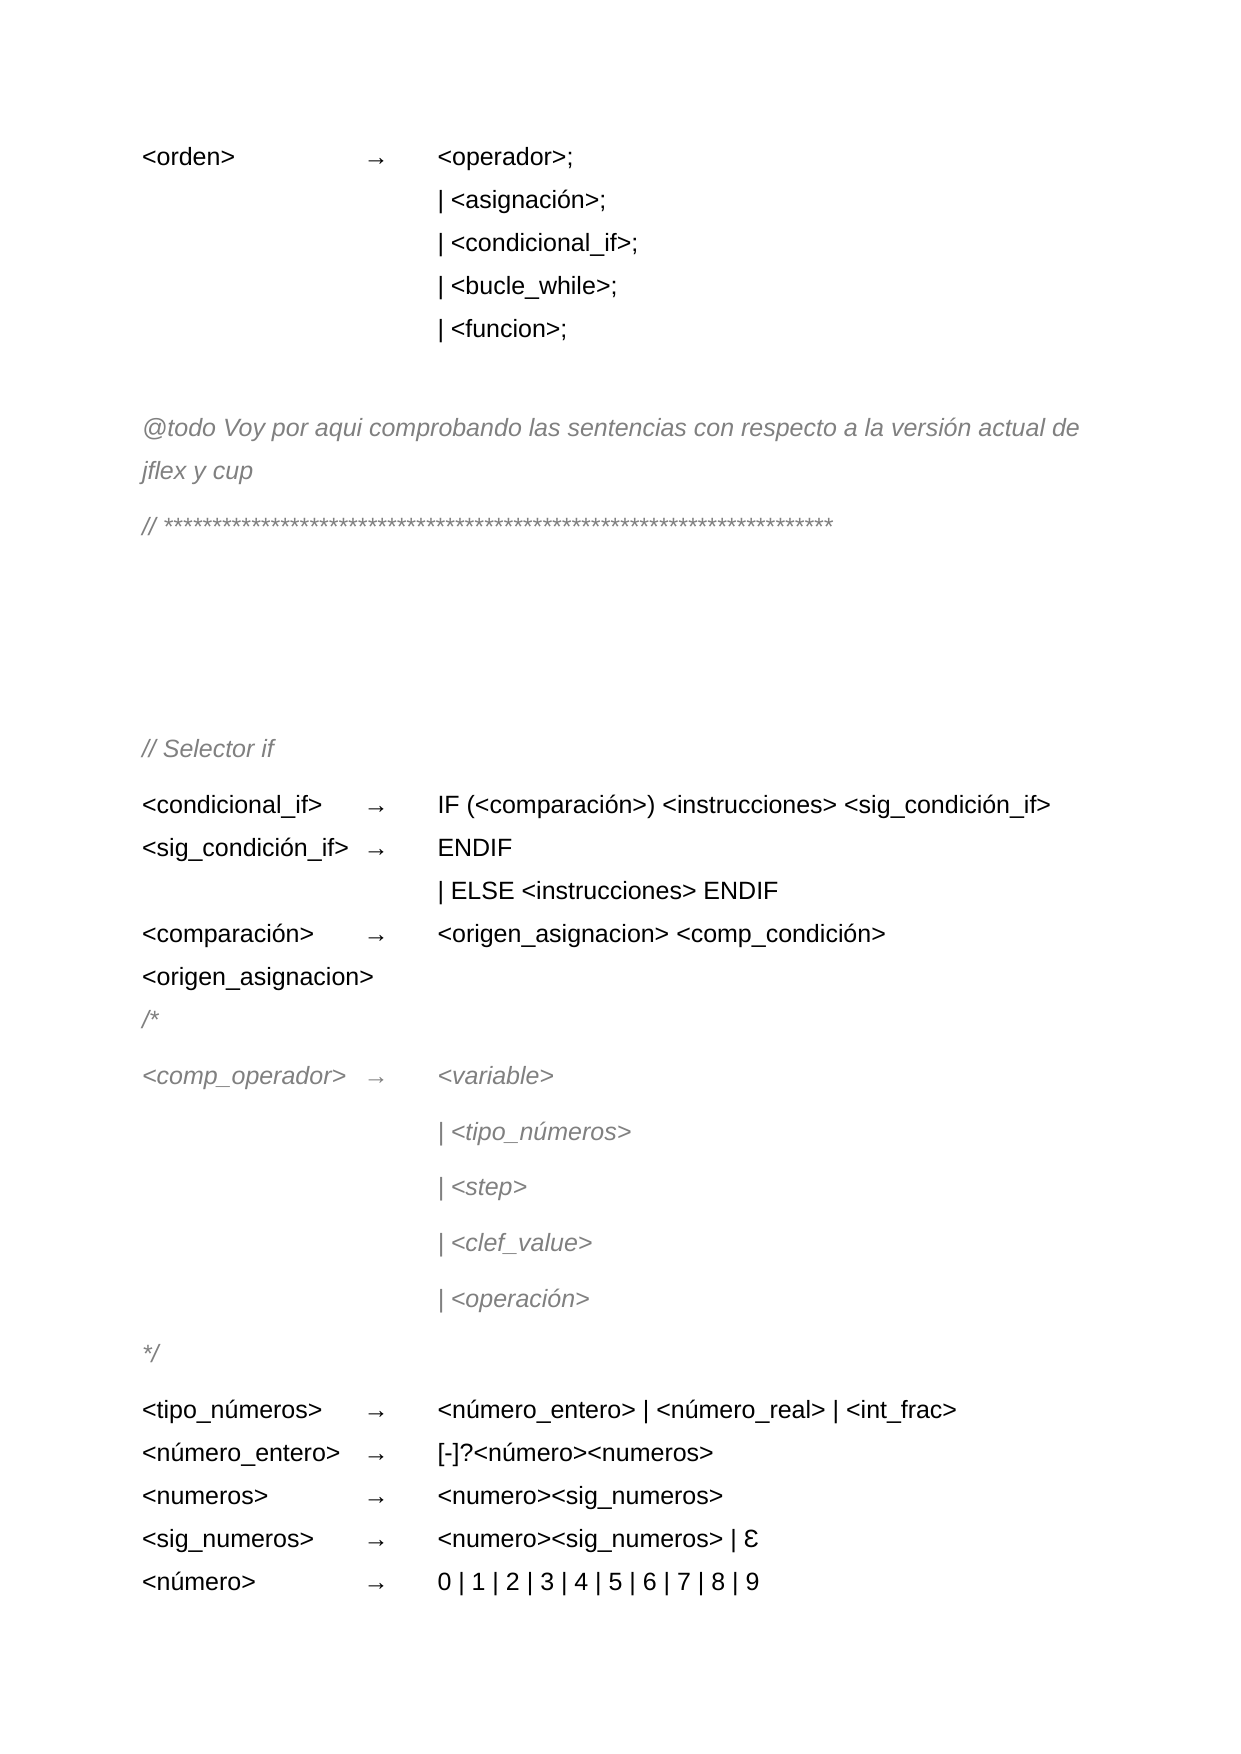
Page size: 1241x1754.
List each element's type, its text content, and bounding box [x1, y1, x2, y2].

text | <clef_value> [142, 1228, 1098, 1257]
text <orden> → <operador>; [142, 142, 1098, 171]
text <tipo_números> → <número_entero> | <número_real> | <int_frac> [142, 1395, 1098, 1424]
text <número> → 0 | 1 | 2 | 3 | 4 | 5 | 6 | 7 | 8 | 9 [142, 1567, 1098, 1596]
text | <bucle_while>; [142, 271, 1098, 300]
text // ********************************************************************* [142, 512, 1098, 541]
text <comp_operador> → <variable> [142, 1061, 1098, 1090]
text | <operación> [142, 1284, 1098, 1312]
text <comparación> → <origen_asignacion> <comp_condición> <origen_asignacion> [142, 919, 1098, 991]
text <sig_condición_if> → ENDIF [142, 833, 1098, 862]
text <número_entero> → [-]?<número><numeros> [142, 1438, 1098, 1467]
text <condicional_if> → IF (<comparación>) <instrucciones> <sig_condición_if> [142, 790, 1098, 819]
text <numeros> → <numero><sig_numeros> [142, 1481, 1098, 1510]
text /* [142, 1006, 1098, 1034]
text */ [142, 1339, 1098, 1368]
text // Selector if [142, 734, 1098, 763]
text | <asignación>; [142, 185, 1098, 214]
text | <step> [142, 1172, 1098, 1201]
text | <condicional_if>; [142, 228, 1098, 257]
text @todo Voy por aqui comprobando las sentencias con respecto a la versión actual de jflex y cup [142, 413, 1098, 485]
text | <tipo_números> [142, 1117, 1098, 1146]
text | <funcion>; [142, 314, 1098, 343]
text | ELSE <instrucciones> ENDIF [142, 876, 1098, 905]
text <sig_numeros> → <numero><sig_numeros> | Ɛ [142, 1524, 1098, 1553]
